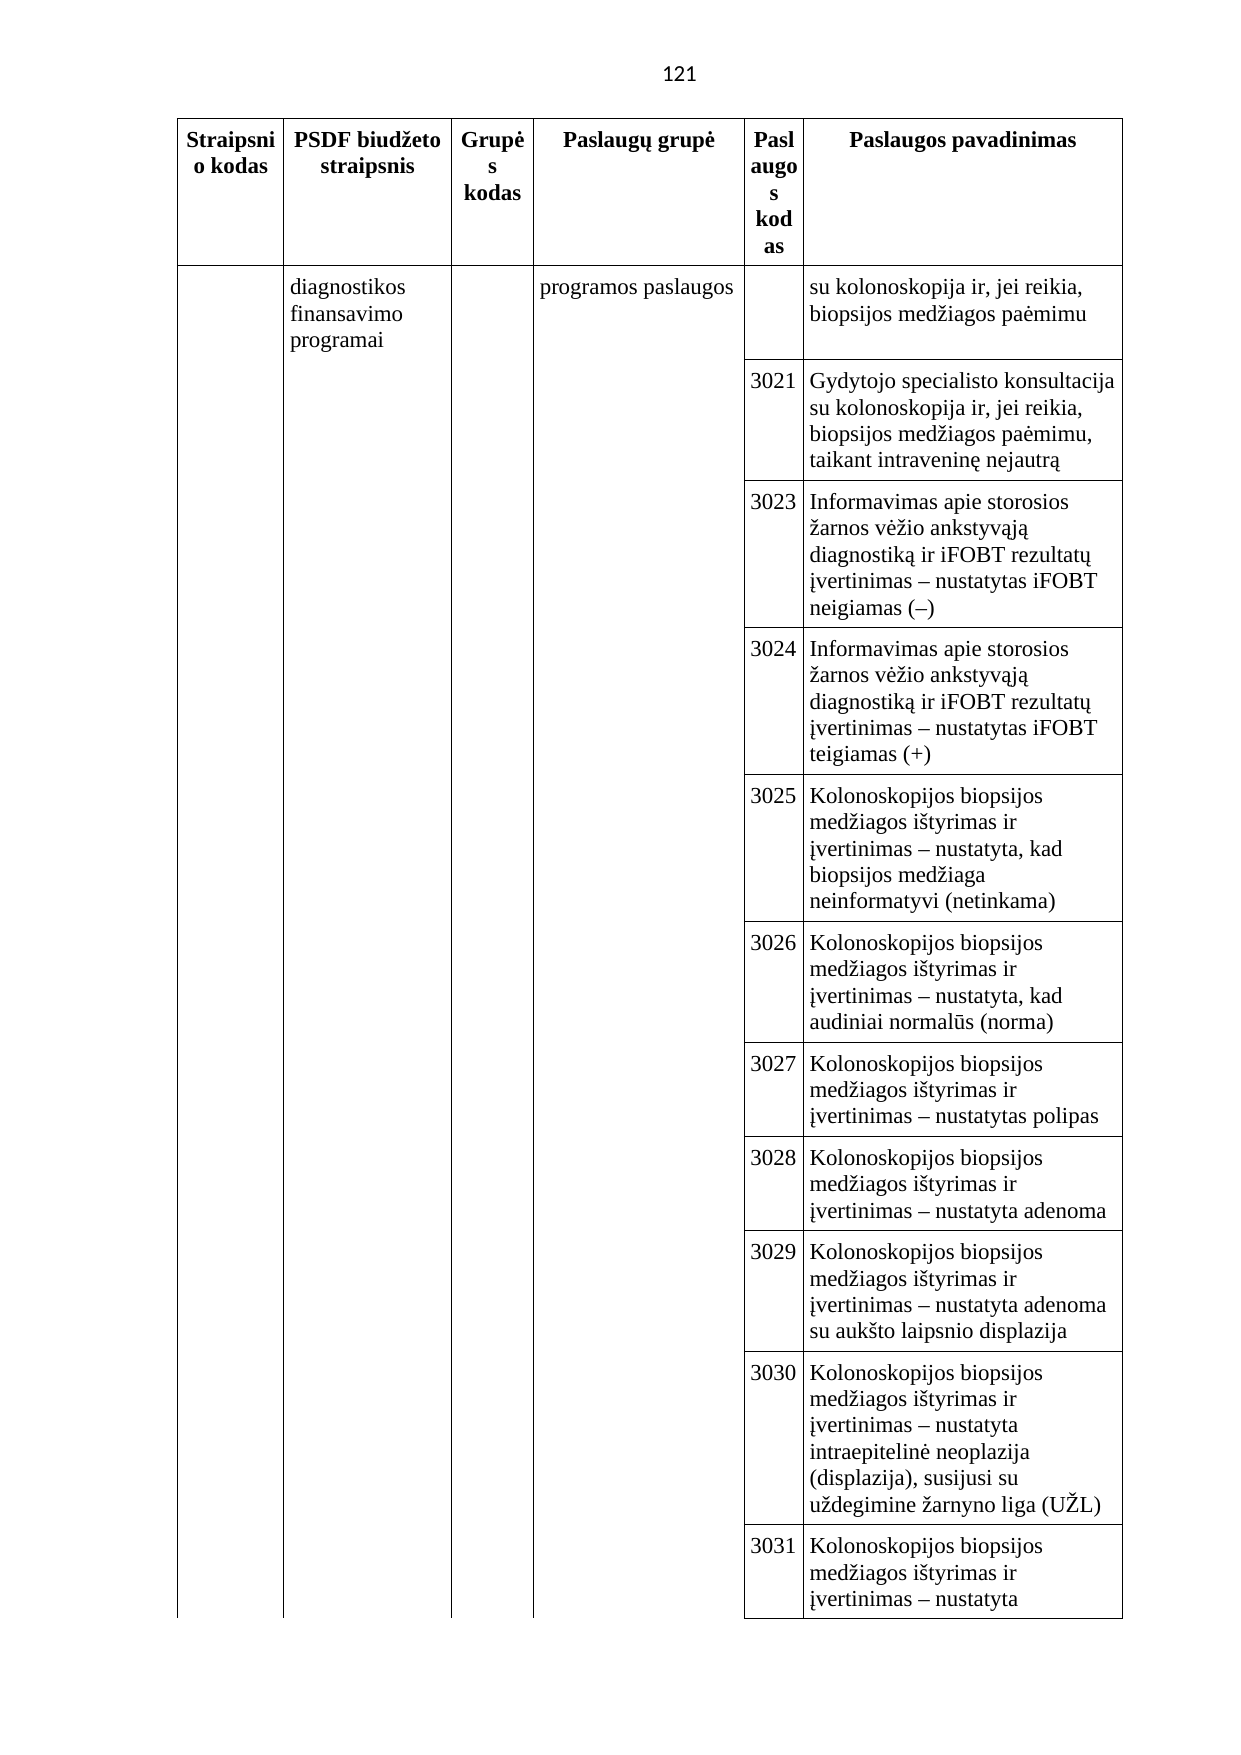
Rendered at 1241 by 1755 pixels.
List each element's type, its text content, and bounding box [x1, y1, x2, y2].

table_cell 3024 [745, 628, 803, 774]
table_cell [452, 359, 533, 480]
table_cell [452, 1042, 533, 1136]
table_cell [452, 1524, 533, 1618]
table_cell [452, 480, 533, 627]
table_header Paslaugų grupė [534, 119, 744, 265]
table_header Straipsnio kodas [178, 119, 283, 265]
table_cell [284, 359, 451, 480]
table_cell [284, 774, 451, 921]
table_cell su kolonoskopija ir, jei reikia, biopsijos medžiagos paėmimu [804, 266, 1122, 359]
table_cell [178, 627, 283, 774]
table_cell [284, 627, 451, 774]
table_cell [534, 627, 744, 774]
table_cell 3028 [745, 1137, 803, 1230]
table_cell [284, 921, 451, 1042]
table_cell [534, 480, 744, 627]
table_cell Kolonoskopijos biopsijos medžiagos ištyrimas ir įvertinimas – nustatyta adenoma [804, 1137, 1122, 1230]
table_cell Kolonoskopijos biopsijos medžiagos ištyrimas ir įvertinimas – nustatytas polipas [804, 1043, 1122, 1136]
table_cell 3029 [745, 1231, 803, 1351]
table_cell 3021 [745, 360, 803, 480]
table_cell Kolonoskopijos biopsijos medžiagos ištyrimas ir įvertinimas – nustatyta adenoma su aukšto laipsnio displazija [804, 1231, 1122, 1351]
table_header PSDF biudžeto straipsnis [284, 119, 451, 265]
table_cell [534, 1351, 744, 1524]
table_cell [178, 921, 283, 1042]
table_cell [178, 480, 283, 627]
table_cell 3031 [745, 1525, 803, 1618]
table_cell [178, 1524, 283, 1618]
table_cell [452, 627, 533, 774]
table_cell [534, 1230, 744, 1351]
table_cell [452, 1230, 533, 1351]
table_cell [178, 774, 283, 921]
table_cell Kolonoskopijos biopsijos medžiagos ištyrimas ir įvertinimas – nustatyta [804, 1525, 1122, 1618]
table_cell diagnostikos finansavimo programai [284, 266, 451, 359]
table_cell Kolonoskopijos biopsijos medžiagos ištyrimas ir įvertinimas – nustatyta, kad audiniai normalūs (norma) [804, 922, 1122, 1042]
table_cell [534, 1042, 744, 1136]
table_header Paslaugos kodas [745, 119, 803, 265]
table_cell [452, 1136, 533, 1230]
table_cell [452, 921, 533, 1042]
table_cell Kolonoskopijos biopsijos medžiagos ištyrimas ir įvertinimas – nustatyta intraepitelinė neoplazija (displazija), susijusi su uždegimine žarnyno liga (UŽL) [804, 1352, 1122, 1524]
table_cell [534, 921, 744, 1042]
table_cell [284, 1230, 451, 1351]
table_cell programos paslaugos [534, 266, 744, 359]
table_cell [284, 1351, 451, 1524]
table_cell 3030 [745, 1352, 803, 1524]
table_cell Informavimas apie storosios žarnos vėžio ankstyvąją diagnostiką ir iFOBT rezultatų įvertinimas – nustatytas iFOBT teigiamas (+) [804, 628, 1122, 774]
table_cell [178, 266, 283, 359]
table_cell 3025 [745, 775, 803, 921]
table_cell [284, 1042, 451, 1136]
table_cell [534, 1524, 744, 1618]
table_cell [178, 1136, 283, 1230]
table_cell [284, 1136, 451, 1230]
table_cell [452, 774, 533, 921]
table_cell [284, 1524, 451, 1618]
table_cell [534, 1136, 744, 1230]
table_cell Kolonoskopijos biopsijos medžiagos ištyrimas ir įvertinimas – nustatyta, kad biopsijos medžiaga neinformatyvi (netinkama) [804, 775, 1122, 921]
table_cell 3026 [745, 922, 803, 1042]
table_header Paslaugos pavadinimas [804, 119, 1122, 265]
table_cell 3027 [745, 1043, 803, 1136]
table_cell 3023 [745, 481, 803, 627]
table_cell [178, 1351, 283, 1524]
table_cell [284, 480, 451, 627]
table_cell [534, 359, 744, 480]
table_cell [178, 1230, 283, 1351]
table_cell Informavimas apie storosios žarnos vėžio ankstyvąją diagnostiką ir iFOBT rezultatų įvertinimas – nustatytas iFOBT neigiamas (–) [804, 481, 1122, 627]
table_cell [745, 266, 803, 359]
table_cell [534, 774, 744, 921]
table_cell [452, 1351, 533, 1524]
table_cell Gydytojo specialisto konsultacija su kolonoskopija ir, jei reikia, biopsijos medžiagos paėmimu, taikant intraveninę nejautrą [804, 360, 1122, 480]
table_cell [178, 359, 283, 480]
table_cell [178, 1042, 283, 1136]
table_header Grupės kodas [452, 119, 533, 265]
table_cell [452, 266, 533, 359]
